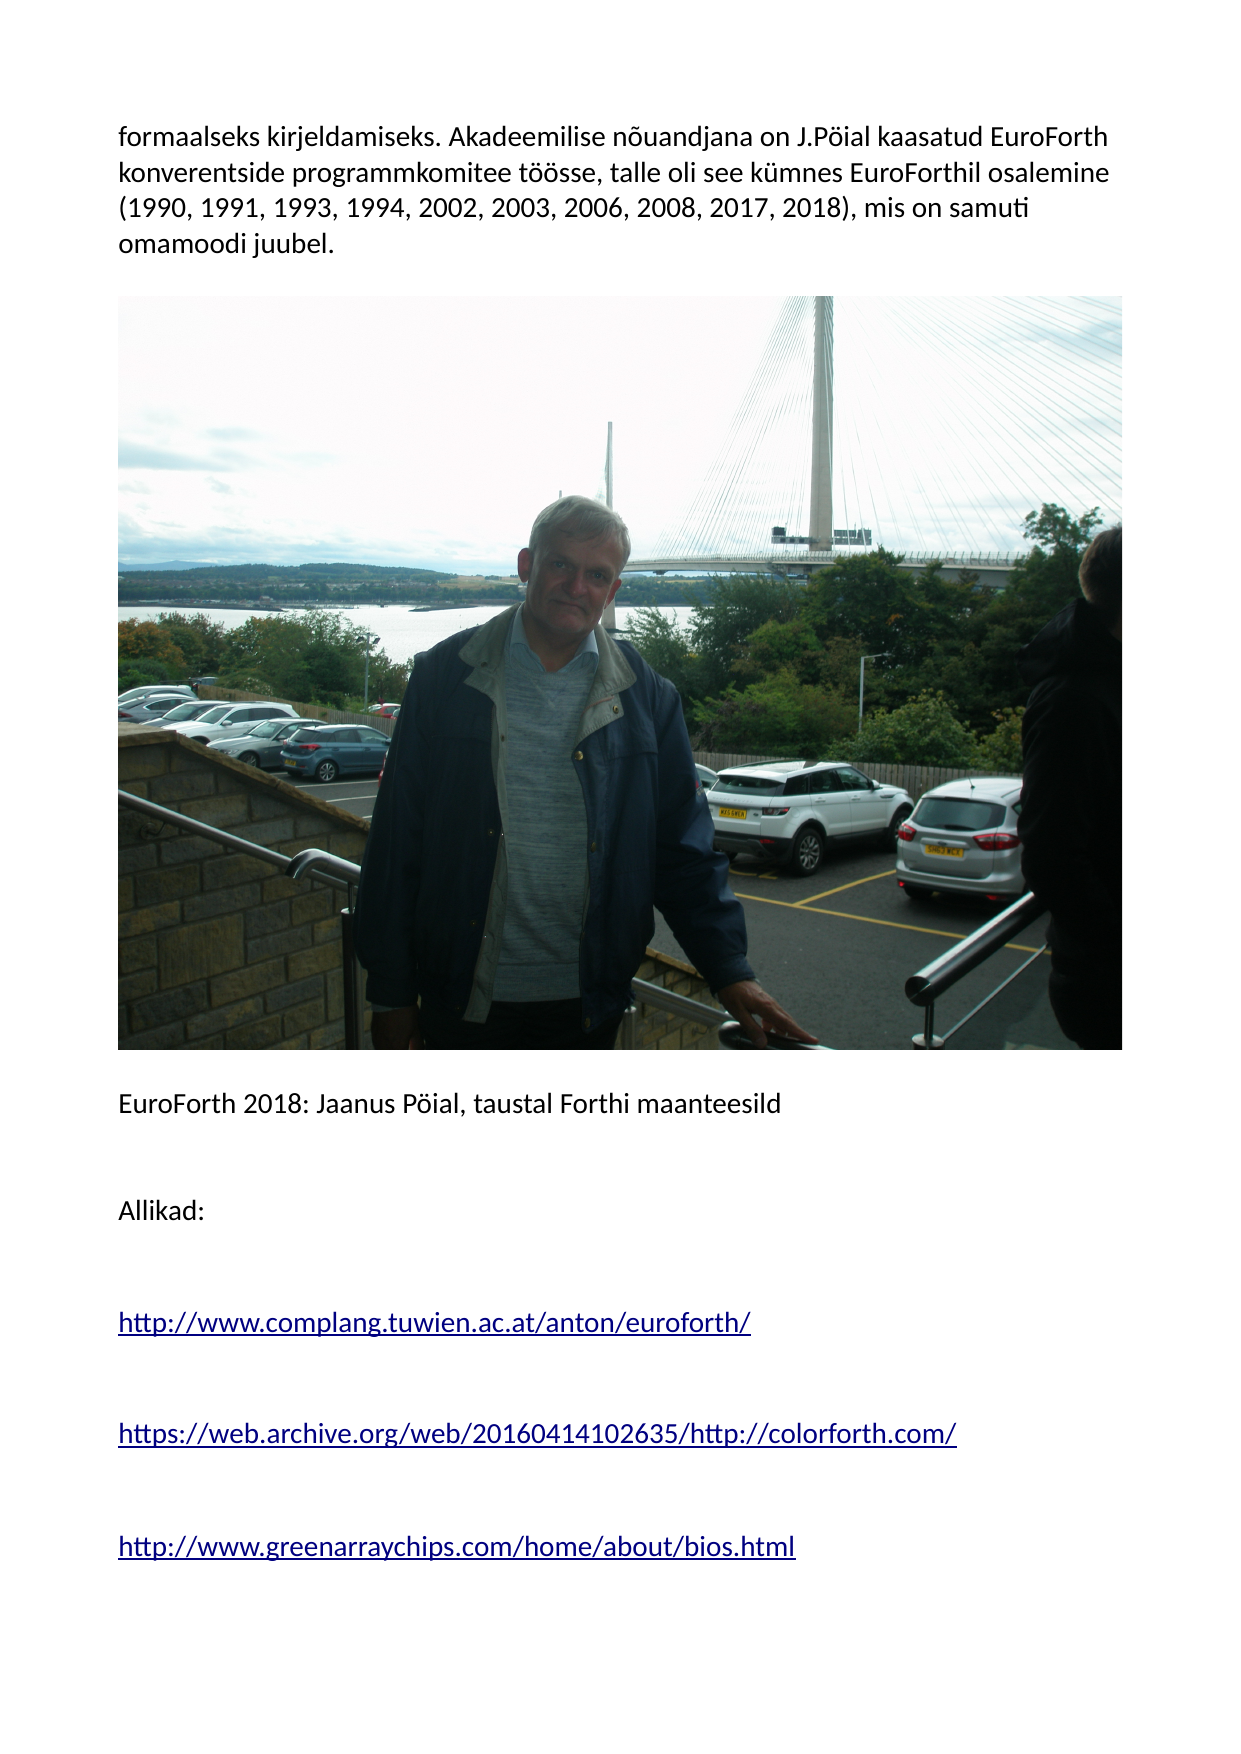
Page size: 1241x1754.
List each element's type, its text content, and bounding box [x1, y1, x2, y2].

text Allikad: [118, 1192, 1122, 1227]
text EuroForth 2018: Jaanus Pöial, taustal Forthi maanteesild [118, 1085, 1122, 1120]
text http://www.greenarraychips.com/home/about/bios.html [118, 1528, 1122, 1563]
text http://www.complang.tuwien.ac.at/anton/euroforth/ [118, 1304, 1122, 1339]
text https://web.archive.org/web/20160414102635/http://colorforth.com/ [118, 1416, 1122, 1451]
picture [118, 296, 1123, 1050]
text formaalseks kirjeldamiseks. Akadeemilise nõuandjana on J.Pöial kaasatud EuroForth konverentside programmkomitee töösse, talle oli see kümnes EuroForthil osalemine (1990, 1991, 1993, 1994, 2002, 2003, 2006, 2008, 2017, 2018), mis on samuti omamoodi juubel. [118, 118, 1122, 261]
